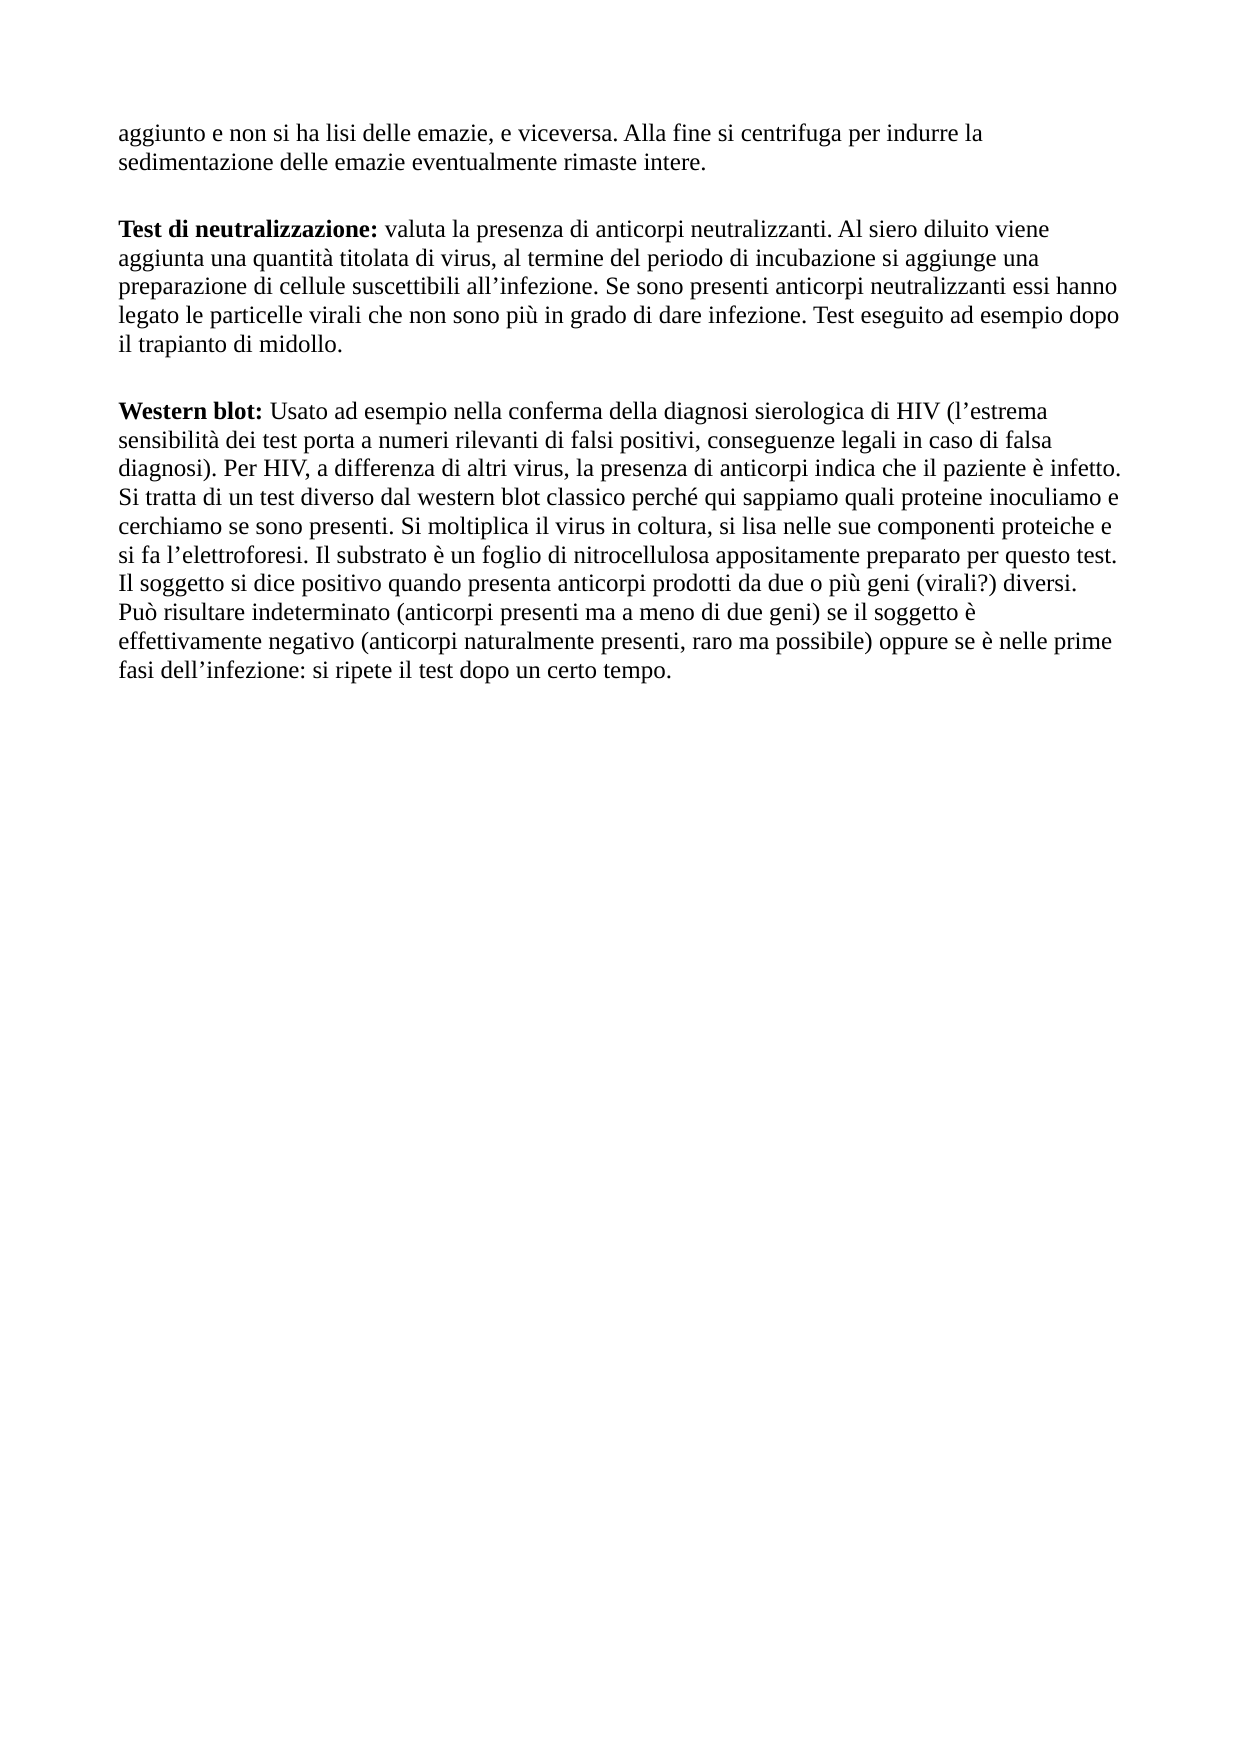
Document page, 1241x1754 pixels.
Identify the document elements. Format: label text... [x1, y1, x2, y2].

text Test di neutralizzazione: valuta la presenza di anticorpi neutralizzanti. Al siero diluito viene aggiunta una quantità titolata di virus, al termine del periodo di incubazione si aggiunge una preparazione di cellule suscettibili all’infezione. Se sono presenti anticorpi neutralizzanti essi hanno legato le particelle virali che non sono più in grado di dare infezione. Test eseguito ad esempio dopo il trapianto di midollo. [118, 214, 1122, 358]
text Western blot: Usato ad esempio nella conferma della diagnosi sierologica di HIV (l’estrema sensibilità dei test porta a numeri rilevanti di falsi positivi, conseguenze legali in caso di falsa diagnosi). Per HIV, a differenza di altri virus, la presenza di anticorpi indica che il paziente è infetto. Si tratta di un test diverso dal western blot classico perché qui sappiamo quali proteine inoculiamo e cerchiamo se sono presenti. Si moltiplica il virus in coltura, si lisa nelle sue componenti proteiche e si fa l’elettroforesi. Il substrato è un foglio di nitrocellulosa appositamente preparato per questo test. Il soggetto si dice positivo quando presenta anticorpi prodotti da due o più geni (virali?) diversi. Può risultare indeterminato (anticorpi presenti ma a meno di due geni) se il soggetto è effettivamente negativo (anticorpi naturalmente presenti, raro ma possibile) oppure se è nelle prime fasi dell’infezione: si ripete il test dopo un certo tempo. [118, 396, 1122, 683]
text aggiunto e non si ha lisi delle emazie, e viceversa. Alla fine si centrifuga per indurre la sedimentazione delle emazie eventualmente rimaste intere. [118, 118, 1122, 176]
